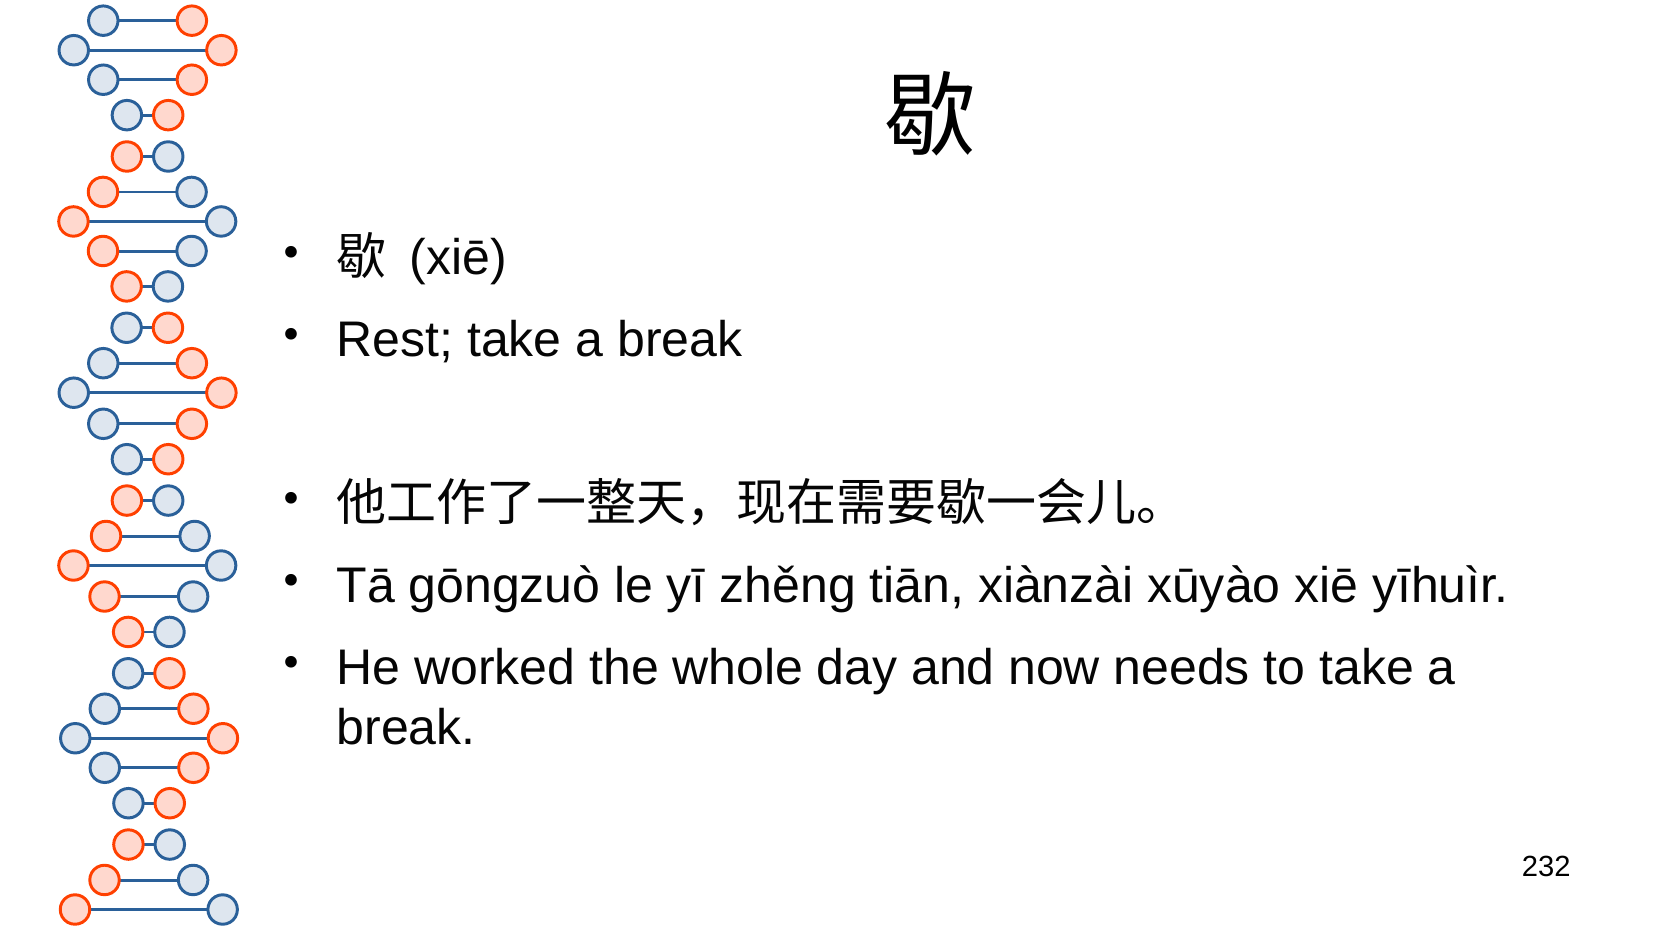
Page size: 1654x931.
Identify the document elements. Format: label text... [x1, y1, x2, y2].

list 歇 (xiē) Rest; take a break 他工作了一整天，现在需要歇一会儿。 Tā gōngzuò le yī zhěng tiān, xiànzài xūyào xiē yīhuìr. He worked the whole day and now needs to take a break. [265, 224, 1595, 764]
title 歇 [265, 35, 1595, 189]
